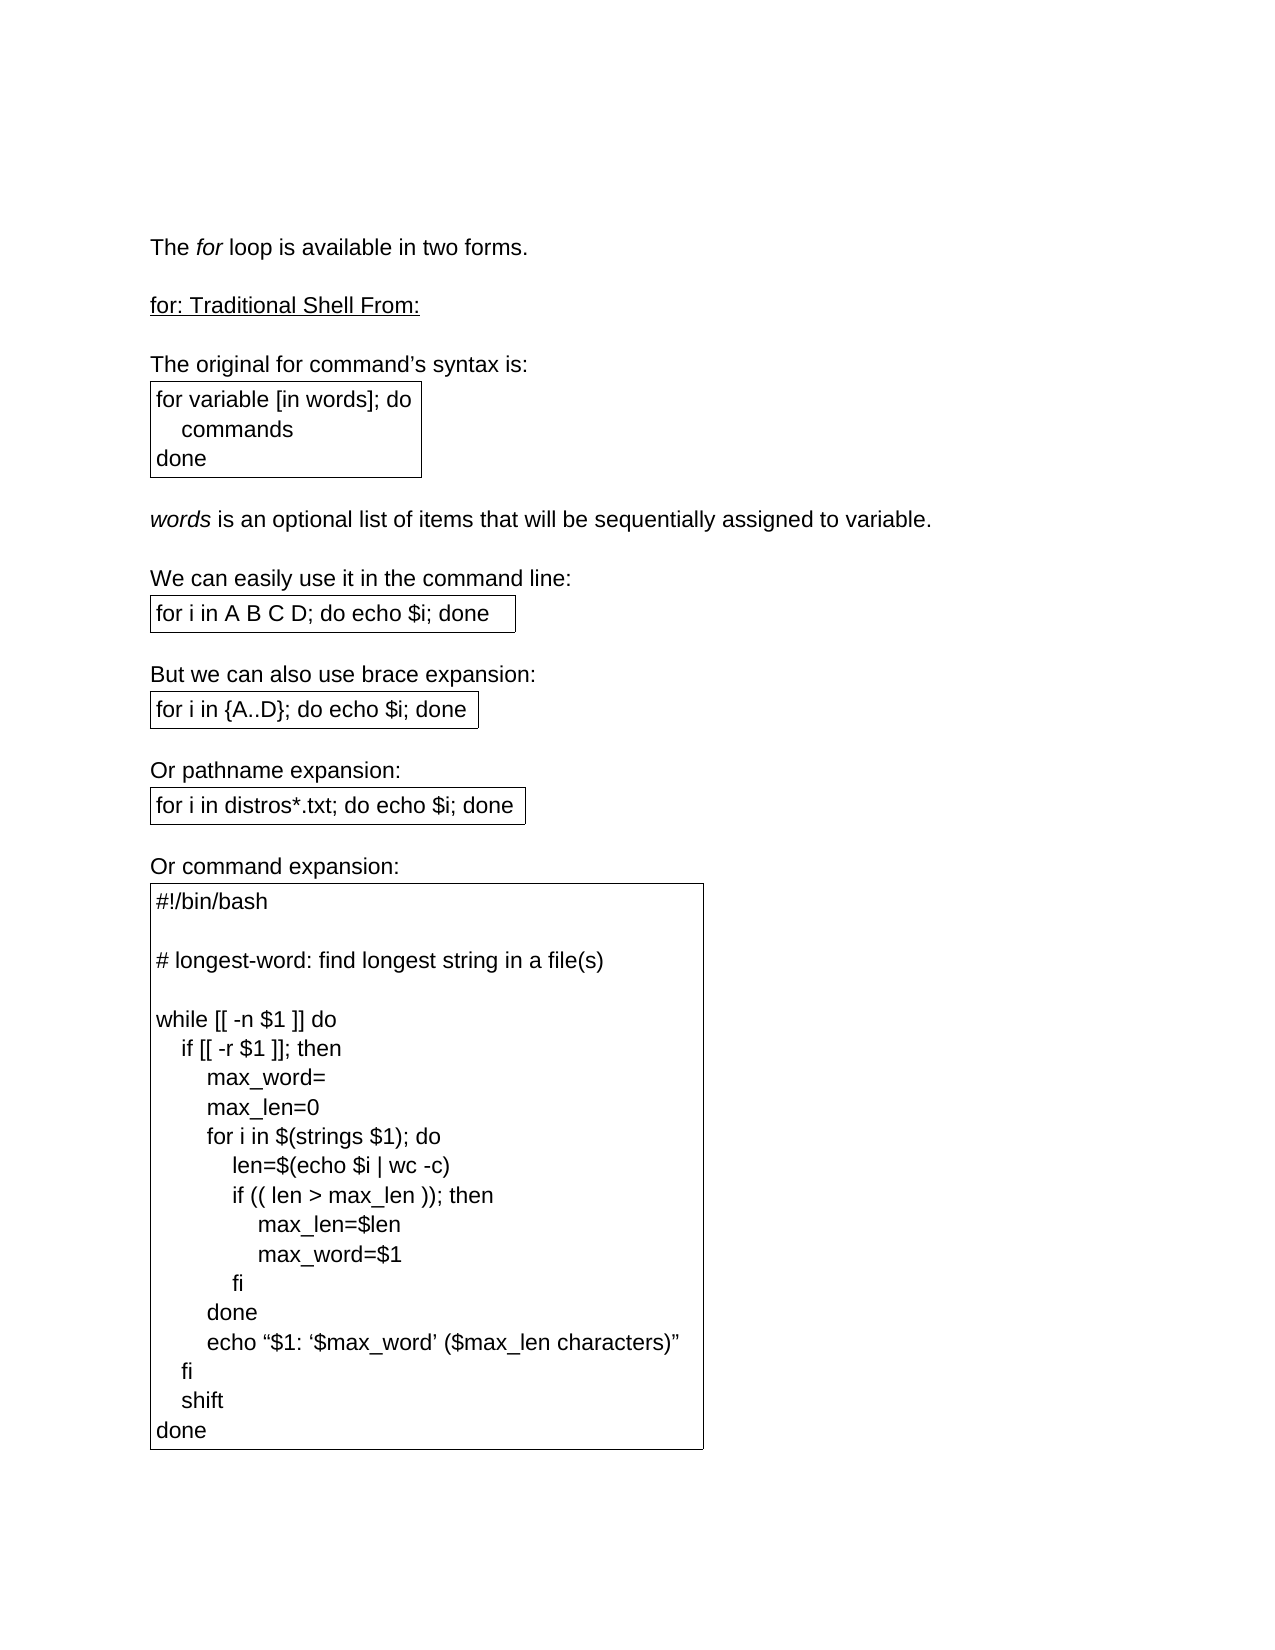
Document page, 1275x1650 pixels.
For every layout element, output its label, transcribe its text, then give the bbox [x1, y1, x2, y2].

table_header for i in A B C D; do echo $i; done [151, 596, 515, 632]
text But we can also use brace expansion: [150, 662, 1125, 687]
table_header for variable [in words]; do commands done [151, 382, 421, 477]
text The for loop is available in two forms. [150, 234, 1125, 260]
text We can easily use it in the command line: [150, 566, 1125, 591]
table_header for i in {A..D}; do echo $i; done [151, 692, 478, 728]
text words is an optional list of items that will be sequentially assigned to variable. [150, 507, 1125, 532]
text Or command expansion: [150, 854, 1125, 879]
table_header for i in distros*.txt; do echo $i; done [151, 788, 525, 824]
text for: Traditional Shell From: [150, 293, 1125, 319]
text The original for command’s syntax is: [150, 352, 1125, 378]
table_header #!/bin/bash # longest-word: find longest string in a file(s) while [[ -n $1 ]] do if [[ -r $1 ]]; then max_word= max_len=0 for i in $(strings $1); do len=$(echo $i | wc -c) if (( len > max_len )); then max_len=$len max_word=$1 fi done echo “$1: ‘$max_word’ ($max_len characters)” fi shift done [151, 884, 703, 1449]
text Or pathname expansion: [150, 758, 1125, 783]
